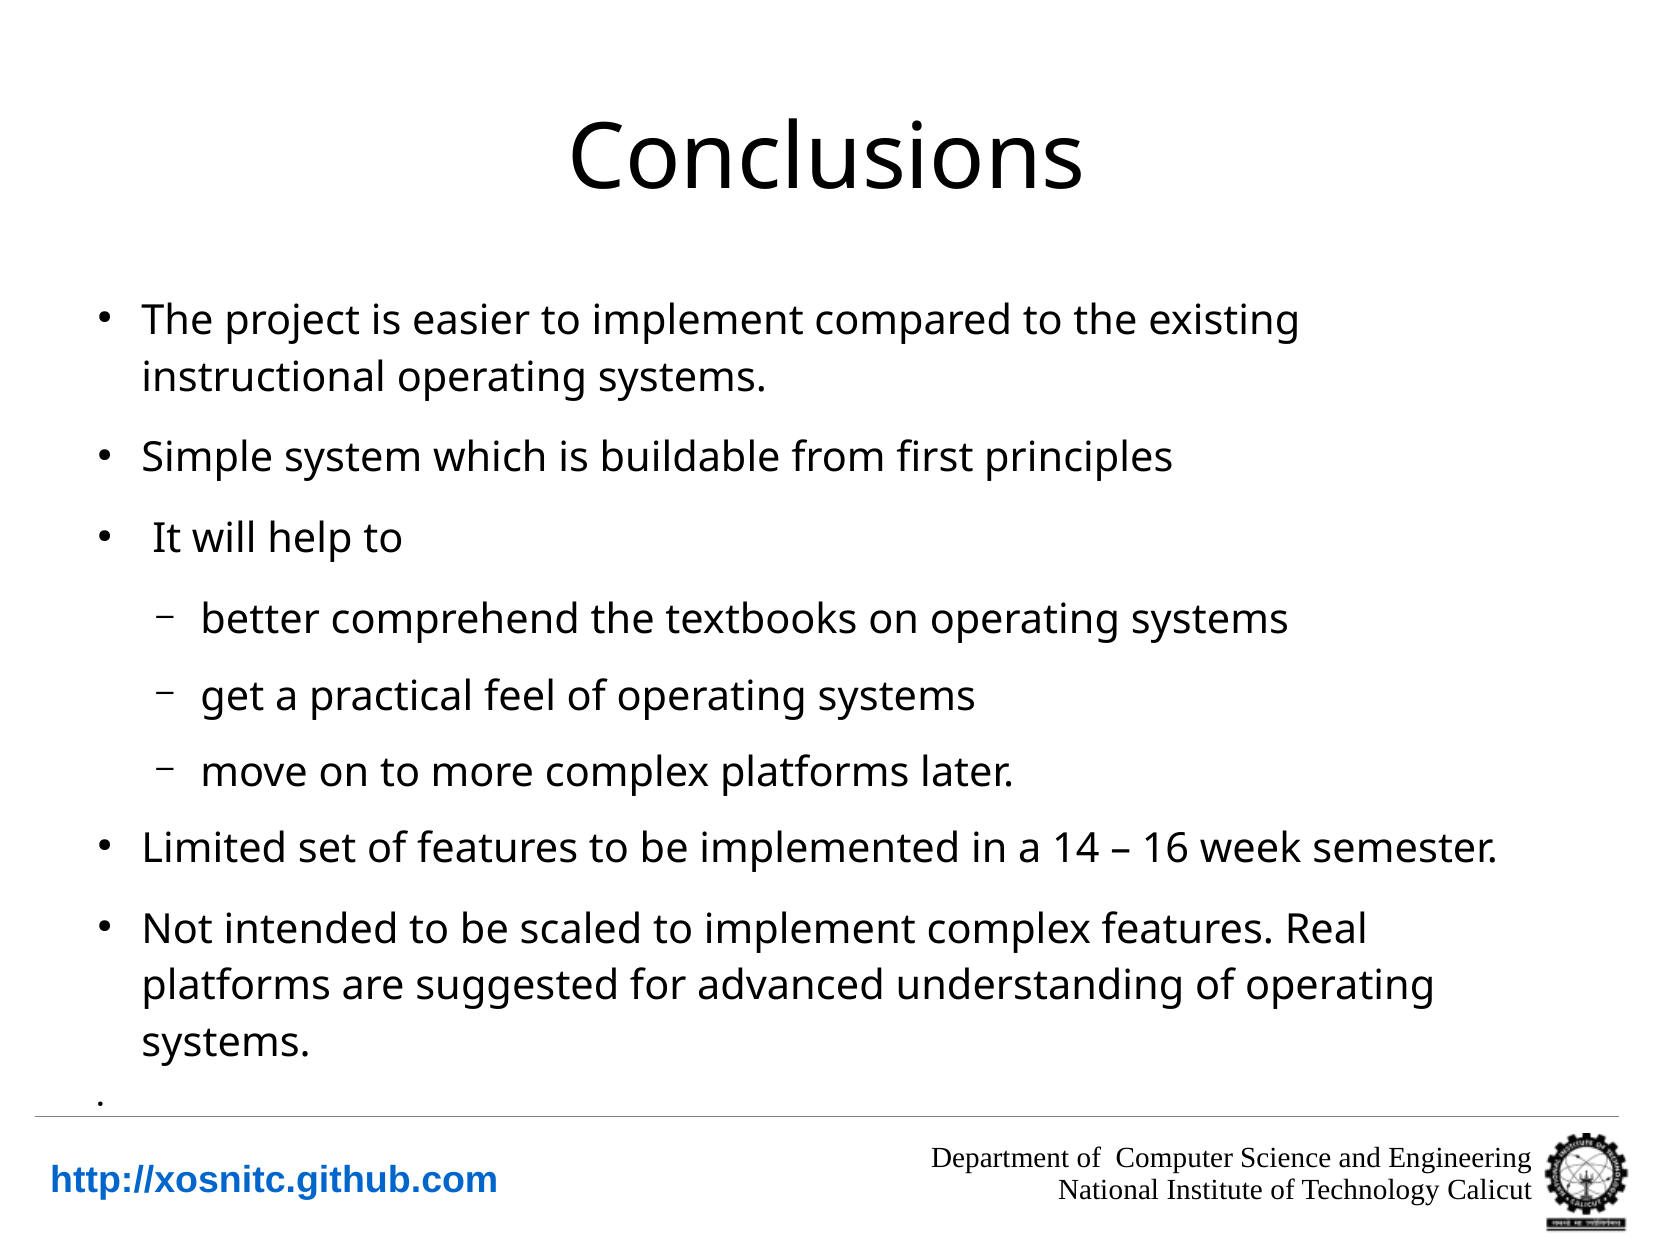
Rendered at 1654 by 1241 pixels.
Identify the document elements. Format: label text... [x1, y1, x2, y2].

title Conclusions [82, 49, 1571, 257]
picture [1542, 1133, 1630, 1234]
list The project is easier to implement compared to the existing instructional operating systems. Simple system which is buildable from first principles It will help to better comprehend the textbooks on operating systems get a practical feel of operating systems move on to more complex platforms later. Limited set of features to be implemented in a 14 – 16 week semester. Not intended to be scaled to implement complex features. Real platforms are suggested for advanced understanding of operating systems. [82, 290, 1538, 1087]
